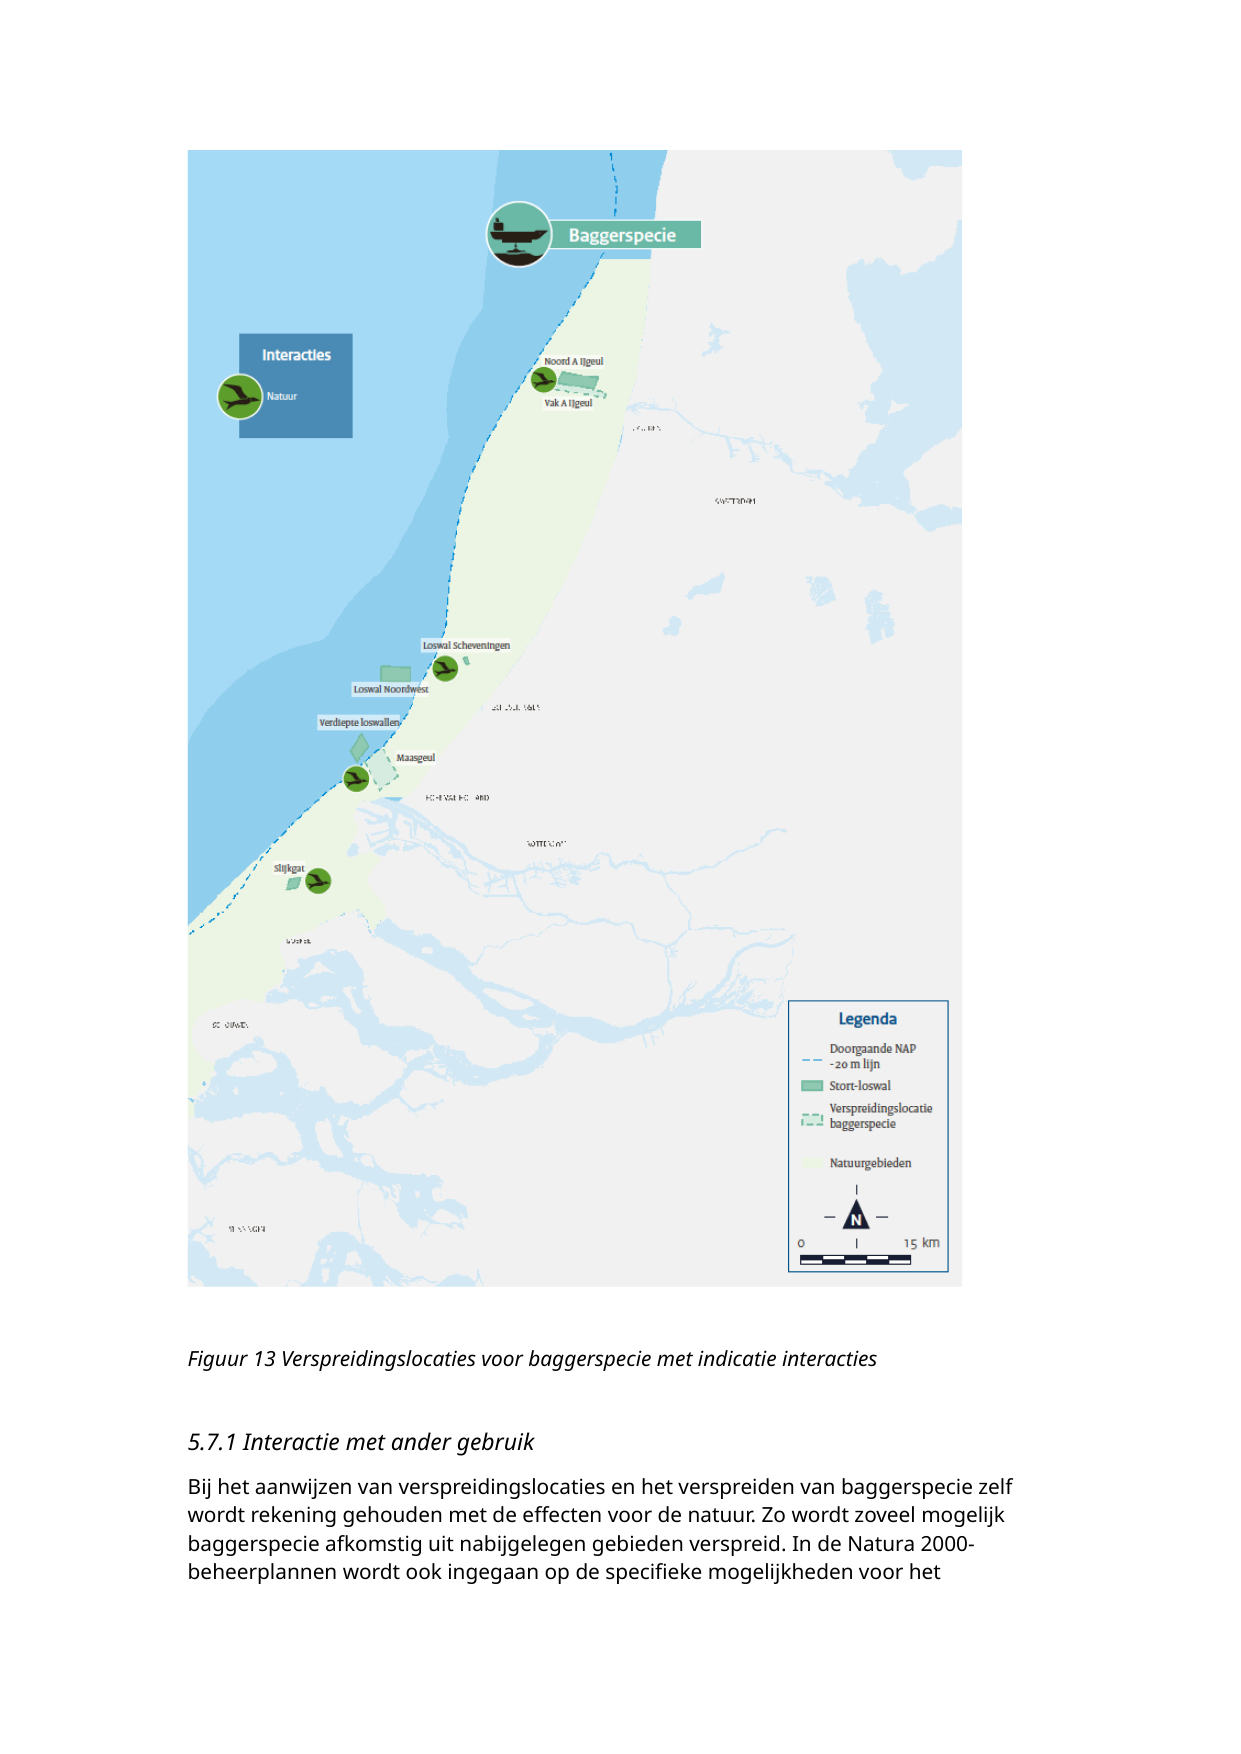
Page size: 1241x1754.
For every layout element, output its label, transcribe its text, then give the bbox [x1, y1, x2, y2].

subtitle 5.7.1 Interactie met ander gebruik [187, 1426, 1053, 1457]
text Figuur 13 Verspreidingslocaties voor baggerspecie met indicatie interacties [187, 1344, 1053, 1373]
text Bij het aanwijzen van verspreidingslocaties en het verspreiden van baggerspecie zelf wordt rekening gehouden met de effecten voor de natuur. Zo wordt zoveel mogelijk baggerspecie afkomstig uit nabijgelegen gebieden verspreid. In de Natura 2000-beheerplannen wordt ook ingegaan op de specifieke mogelijkheden voor het [187, 1472, 1053, 1586]
picture [187, 150, 963, 1287]
